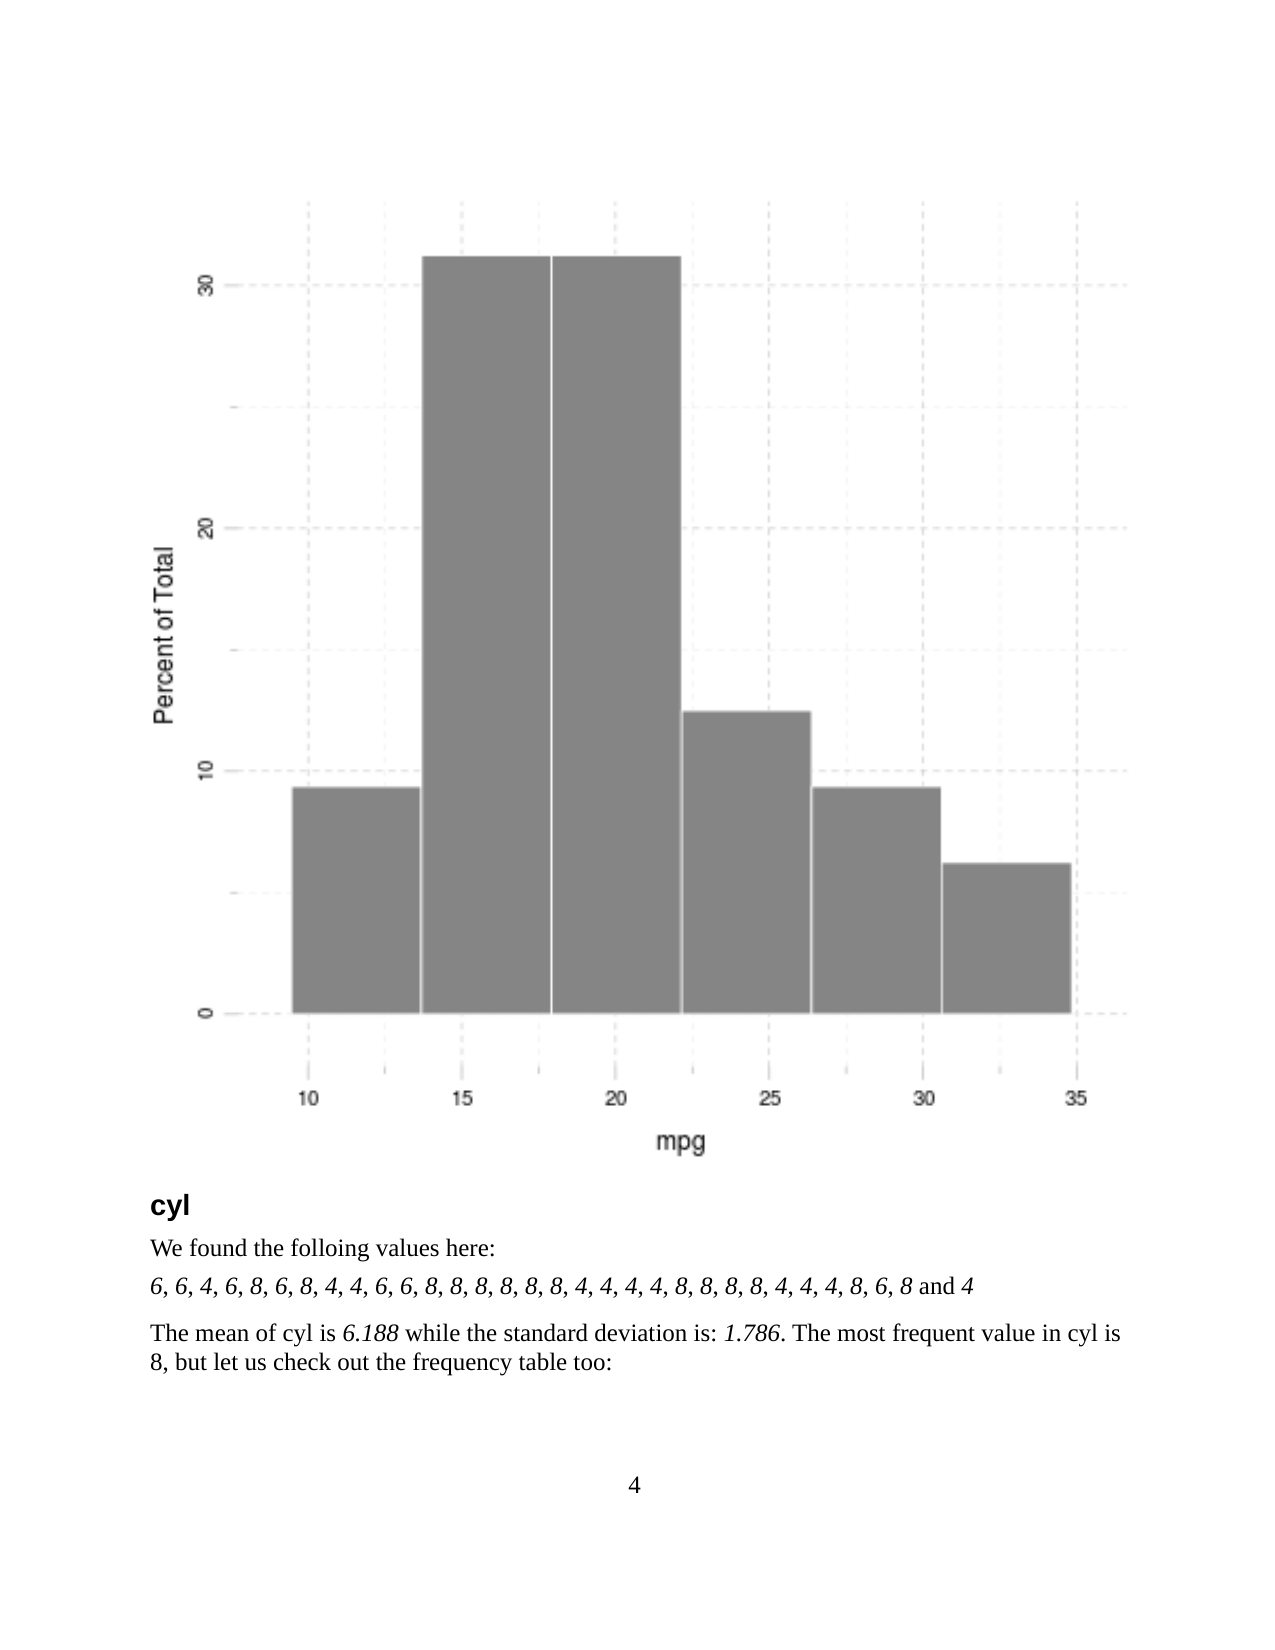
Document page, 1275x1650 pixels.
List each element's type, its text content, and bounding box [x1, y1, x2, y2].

text The mean of cyl is 6.188 while the standard deviation is: 1.786. The most frequent value in cyl is 8, but let us check out the frequency table too: [150, 1318, 1125, 1375]
picture [150, 150, 1163, 1163]
text 6, 6, 4, 6, 8, 6, 8, 4, 4, 6, 6, 8, 8, 8, 8, 8, 8, 4, 4, 4, 4, 8, 8, 8, 8, 4, 4, 4, 8, 6, 8 and 4 [150, 1271, 1125, 1300]
subtitle cyl [150, 1187, 1125, 1221]
text We found the folloing values here: [150, 1233, 1125, 1262]
